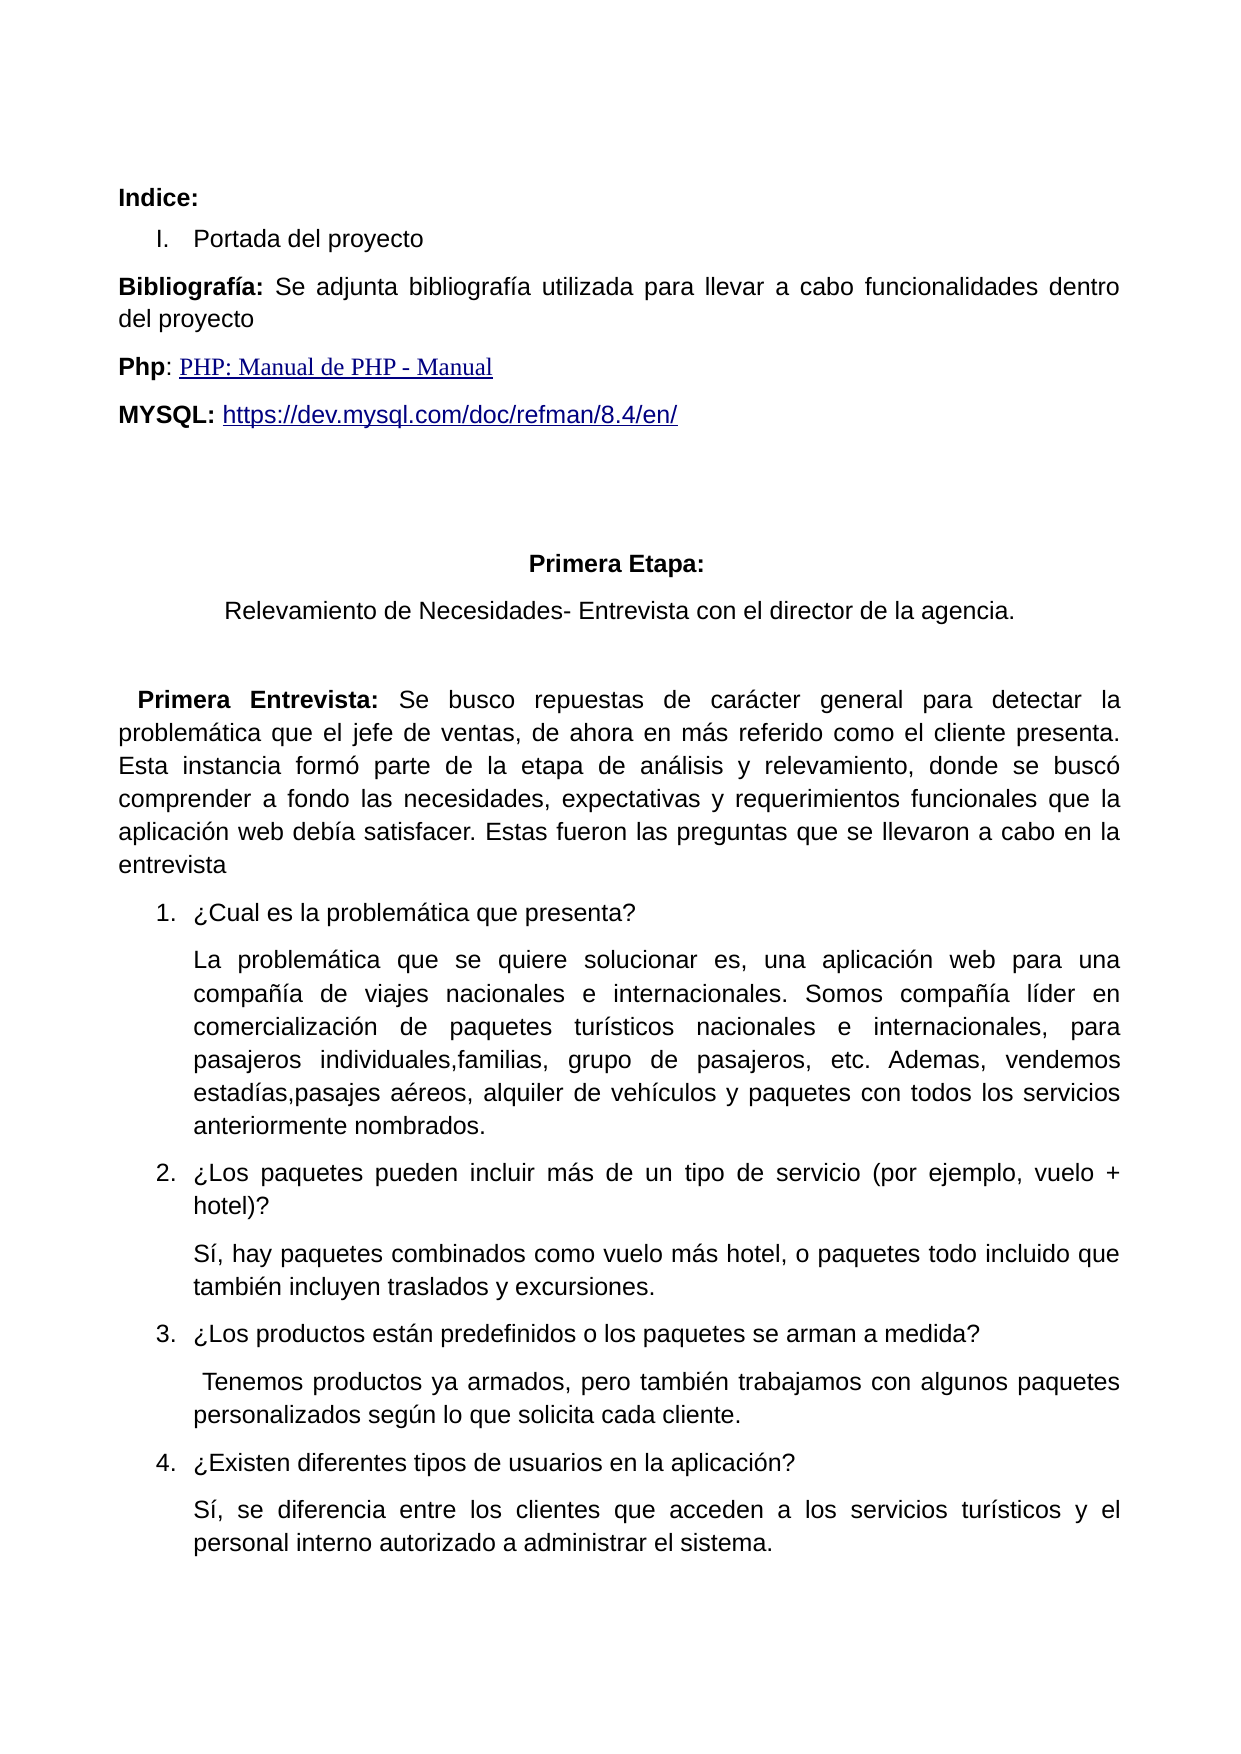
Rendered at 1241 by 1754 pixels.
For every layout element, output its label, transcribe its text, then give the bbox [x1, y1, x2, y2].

list La problemática que se quiere solucionar es, una aplicación web para una compañía de viajes nacionales e internacionales. Somos compañía líder en comercialización de paquetes turísticos nacionales e internacionales, para pasajeros individuales,familias, grupo de pasajeros, etc. Ademas, vendemos estadías,pasajes aéreos, alquiler de vehículos y paquetes con todos los servicios anteriormente nombrados. [156, 946, 1122, 1139]
list ¿Los productos están predefinidos o los paquetes se arman a medida? [156, 1319, 1122, 1348]
text Bibliografía: Se adjunta bibliografía utilizada para llevar a cabo funcionalidades dentro del proyecto [118, 271, 1122, 333]
text Primera Entrevista: Se busco repuestas de carácter general para detectar la problemática que el jefe de ventas, de ahora en más referido como el cliente presenta. Esta instancia formó parte de la etapa de análisis y relevamiento, donde se buscó comprender a fondo las necesidades, expectativas y requerimientos funcionales que la aplicación web debía satisfacer. Estas fueron las preguntas que se llevaron a cabo en la entrevista [118, 685, 1122, 879]
list ¿Existen diferentes tipos de usuarios en la aplicación? [156, 1448, 1122, 1476]
list ¿Los paquetes pueden incluir más de un tipo de servicio (por ejemplo, vuelo + hotel)? [156, 1158, 1122, 1220]
list Sí, hay paquetes combinados como vuelo más hotel, o paquetes todo incluido que también incluyen traslados y excursiones. [156, 1239, 1122, 1301]
list Tenemos productos ya armados, pero también trabajamos con algunos paquetes personalizados según lo que solicita cada cliente. [156, 1367, 1122, 1429]
text MYSQL: https://dev.mysql.com/doc/refman/8.4/en/ [118, 400, 1122, 428]
subtitle Relevamiento de Necesidades- Entrevista con el director de la agencia. [118, 596, 1122, 625]
list ¿Cual es la problemática que presenta? [156, 898, 1122, 927]
list Portada del proyecto [156, 224, 1122, 253]
text Php: PHP: Manual de PHP - Manual [118, 352, 1122, 381]
subtitle Indice: [118, 183, 1122, 211]
subtitle Primera Etapa: [118, 549, 1122, 578]
list Sí, se diferencia entre los clientes que acceden a los servicios turísticos y el personal interno autorizado a administrar el sistema. [156, 1495, 1122, 1557]
